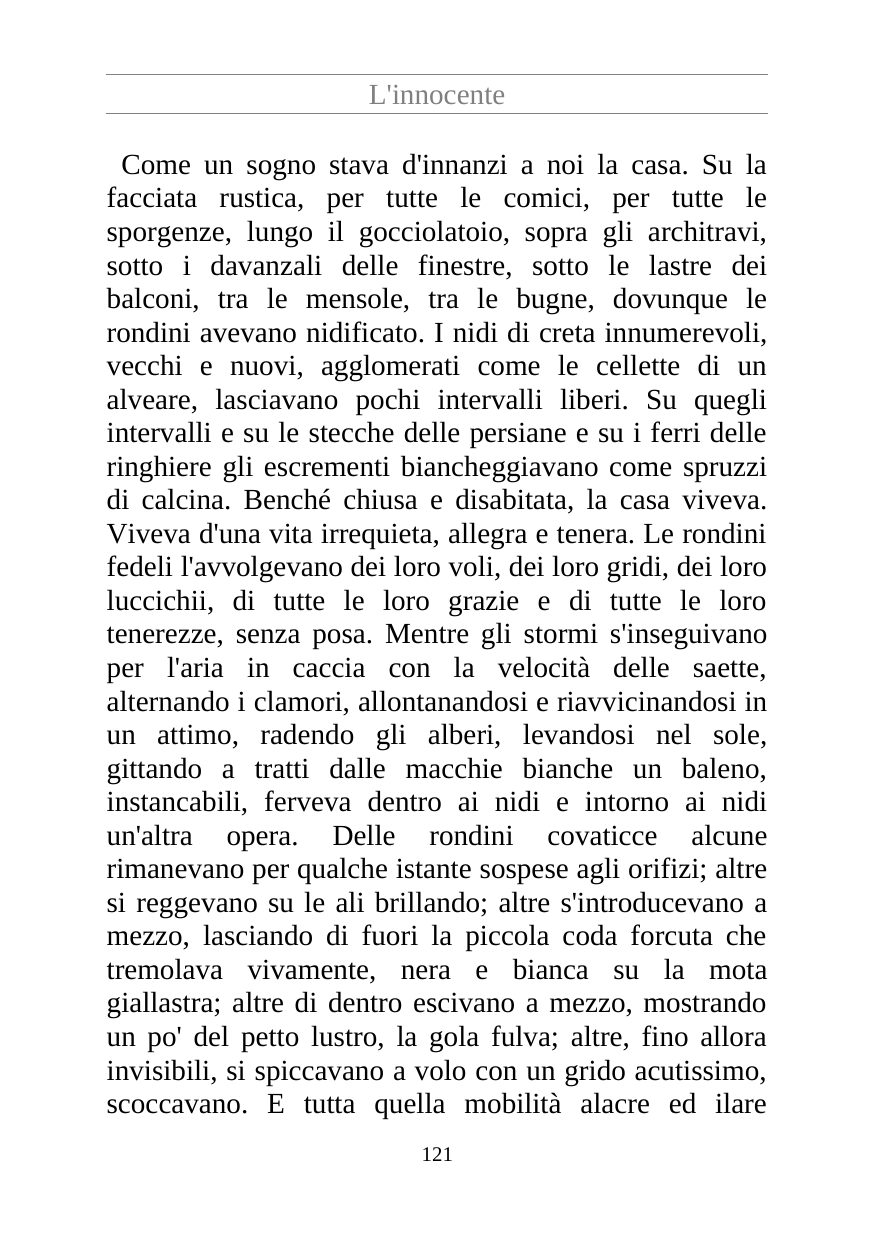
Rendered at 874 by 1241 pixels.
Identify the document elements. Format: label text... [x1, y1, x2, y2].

text Come un sogno stava d'innanzi a noi la casa. Su la facciata rustica, per tutte le comici, per tutte le sporgenze, lungo il gocciolatoio, sopra gli architravi, sotto i davanzali delle finestre, sotto le lastre dei balconi, tra le mensole, tra le bugne, dovunque le rondini avevano nidificato. I nidi di creta innumerevoli, vecchi e nuovi, agglomerati come le cellette di un alveare, lasciavano pochi intervalli liberi. Su quegli intervalli e su le stecche delle persiane e su i ferri delle ringhiere gli escrementi biancheggiavano come spruzzi di calcina. Benché chiusa e disabitata, la casa viveva. Viveva d'una vita irrequieta, allegra e tenera. Le rondini fedeli l'avvolgevano dei loro voli, dei loro gridi, dei loro luccichii, di tutte le loro grazie e di tutte le loro tenerezze, senza posa. Mentre gli stormi s'inseguivano per l'aria in caccia con la velocità delle saette, alternando i clamori, allontanandosi e riavvicinandosi in un attimo, radendo gli alberi, levandosi nel sole, gittando a tratti dalle macchie bianche un baleno, instancabili, ferveva dentro ai nidi e intorno ai nidi un'altra opera. Delle rondini covaticce alcune rimanevano per qualche istante sospese agli orifizi; altre si reggevano su le ali brillando; altre s'introducevano a mezzo, lasciando di fuori la piccola coda forcuta che tremolava vivamente, nera e bianca su la mota giallastra; altre di dentro escivano a mezzo, mostrando un po' del petto lustro, la gola fulva; altre, fino allora invisibili, si spiccavano a volo con un grido acutissimo, scoccavano. E tutta quella mobilità alacre ed ilare [106, 147, 768, 1120]
